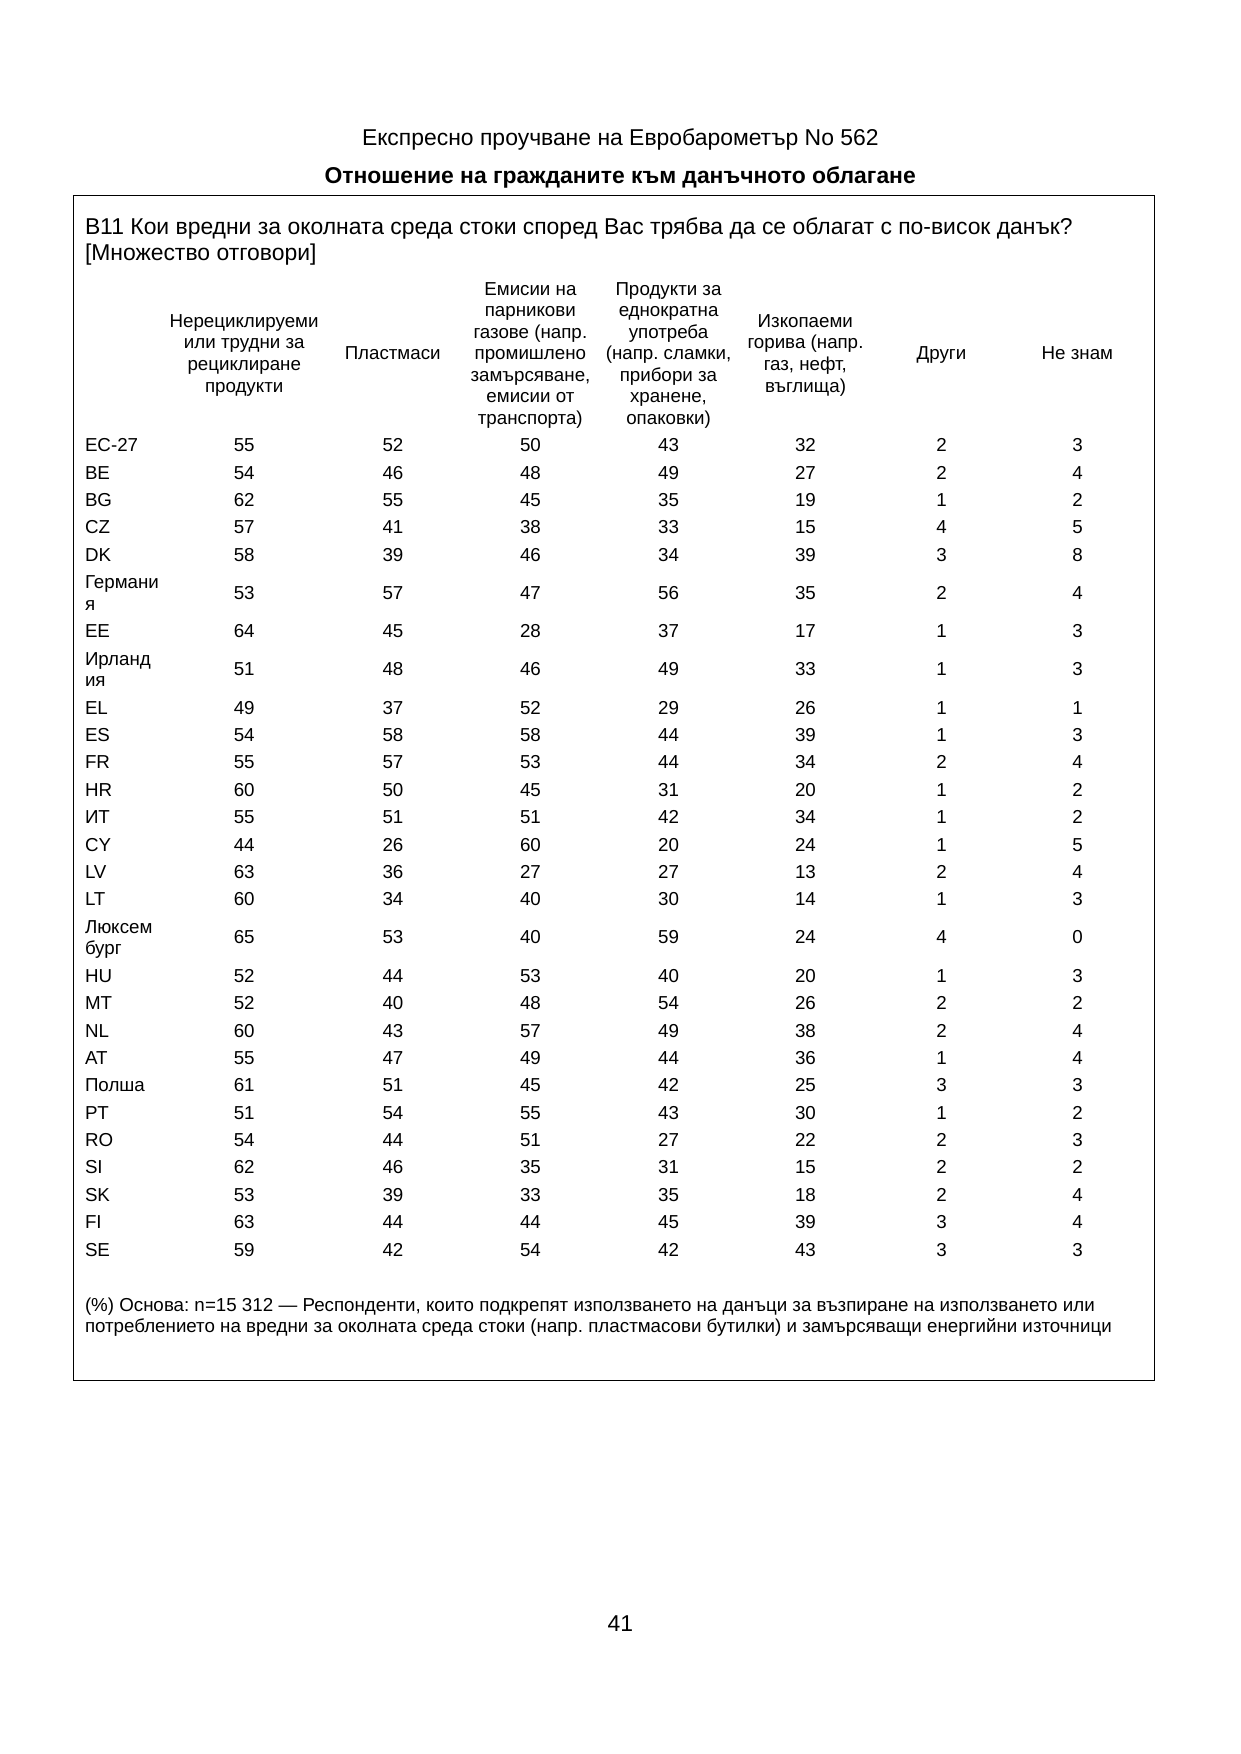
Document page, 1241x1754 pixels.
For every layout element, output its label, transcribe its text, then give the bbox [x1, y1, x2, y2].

table_cell 32 [737, 431, 873, 459]
table_cell 57 [164, 514, 324, 541]
table_cell 2 [873, 858, 1009, 885]
table_cell 4 [1009, 568, 1145, 617]
table_cell SK [82, 1181, 163, 1208]
table_cell 3 [1009, 431, 1145, 459]
table_cell 49 [599, 645, 737, 693]
table_cell BE [82, 459, 163, 486]
table_cell FI [82, 1208, 163, 1236]
table_cell 38 [737, 1016, 873, 1044]
table_cell 63 [164, 1208, 324, 1236]
table_cell 25 [737, 1071, 873, 1099]
table_cell Не знам [1009, 275, 1145, 431]
table_cell 54 [599, 989, 737, 1016]
table_cell 27 [599, 1126, 737, 1153]
table_cell 60 [164, 776, 324, 803]
table_cell 1 [873, 617, 1009, 644]
table_cell DK [82, 541, 163, 568]
table_cell 14 [737, 885, 873, 913]
table_cell 27 [461, 858, 599, 885]
table_cell 2 [873, 1016, 1009, 1044]
table_cell [164, 1263, 324, 1290]
table_cell 58 [324, 721, 461, 748]
table_cell 2 [1009, 776, 1145, 803]
table_cell 44 [599, 1044, 737, 1071]
table_cell 4 [1009, 858, 1145, 885]
table_cell 55 [164, 748, 324, 776]
table_cell 37 [599, 617, 737, 644]
table_cell 1 [873, 721, 1009, 748]
table_cell 27 [599, 858, 737, 885]
table_cell 30 [737, 1099, 873, 1126]
table_cell 2 [873, 459, 1009, 486]
table_cell 36 [324, 858, 461, 885]
table_cell HR [82, 776, 163, 803]
table_cell PT [82, 1099, 163, 1126]
table_cell 55 [324, 486, 461, 513]
table_cell 40 [461, 885, 599, 913]
table_cell 51 [324, 1071, 461, 1099]
table_cell 42 [599, 1071, 737, 1099]
table_cell 40 [599, 962, 737, 989]
table_cell 39 [737, 541, 873, 568]
table_cell 2 [1009, 803, 1145, 831]
table_cell 40 [324, 989, 461, 1016]
table_cell 43 [599, 431, 737, 459]
table_cell 46 [324, 1154, 461, 1181]
table_cell 42 [599, 1236, 737, 1263]
table_cell BG [82, 486, 163, 513]
table_cell 27 [737, 459, 873, 486]
table_cell 54 [461, 1236, 599, 1263]
table_cell 44 [324, 1208, 461, 1236]
table_cell 26 [324, 831, 461, 858]
table_cell 24 [737, 913, 873, 962]
table_cell 31 [599, 776, 737, 803]
table_cell 44 [324, 962, 461, 989]
table_cell 51 [164, 645, 324, 693]
table_cell 57 [324, 748, 461, 776]
table_cell 42 [599, 803, 737, 831]
table_cell 46 [324, 459, 461, 486]
table_cell RO [82, 1126, 163, 1153]
table_cell 33 [737, 645, 873, 693]
table_cell 4 [1009, 1016, 1145, 1044]
table_cell 61 [164, 1071, 324, 1099]
table_cell 60 [164, 1016, 324, 1044]
table_cell 46 [461, 645, 599, 693]
table_cell 47 [461, 568, 599, 617]
table_cell 53 [461, 962, 599, 989]
table_cell 39 [324, 1181, 461, 1208]
table_cell 26 [737, 694, 873, 721]
table_cell 53 [461, 748, 599, 776]
table_cell 18 [737, 1181, 873, 1208]
table_cell 3 [1009, 1071, 1145, 1099]
table_cell 4 [1009, 748, 1145, 776]
table_cell 63 [164, 858, 324, 885]
table_cell 1 [873, 885, 1009, 913]
table_cell 4 [1009, 459, 1145, 486]
table_cell 22 [737, 1126, 873, 1153]
table_cell 3 [1009, 617, 1145, 644]
table_cell SI [82, 1154, 163, 1181]
table_cell 35 [461, 1154, 599, 1181]
table_cell 44 [461, 1208, 599, 1236]
table_cell 3 [873, 1208, 1009, 1236]
table_cell 54 [324, 1099, 461, 1126]
table_cell 15 [737, 1154, 873, 1181]
table_cell 60 [461, 831, 599, 858]
table_cell AT [82, 1044, 163, 1071]
table_cell NL [82, 1016, 163, 1044]
table_cell 1 [873, 694, 1009, 721]
table_cell LV [82, 858, 163, 885]
table_cell 57 [324, 568, 461, 617]
table_cell 3 [873, 541, 1009, 568]
table_cell ИТ [82, 803, 163, 831]
table_cell 3 [1009, 962, 1145, 989]
table_cell 51 [164, 1099, 324, 1126]
table_cell 34 [324, 885, 461, 913]
table_cell 49 [164, 694, 324, 721]
table_cell 40 [461, 913, 599, 962]
table_cell 3 [1009, 645, 1145, 693]
table_cell [82, 275, 163, 431]
table_header В11 Кои вредни за околната среда стоки според Вас трябва да се облагат с по-висок данък? [Множество отговори] [82, 204, 1145, 274]
table_cell [599, 1263, 737, 1290]
table_cell 38 [461, 514, 599, 541]
table_cell 45 [461, 776, 599, 803]
table_cell 15 [737, 514, 873, 541]
table_cell 62 [164, 486, 324, 513]
table_cell 37 [324, 694, 461, 721]
table_cell 1 [873, 803, 1009, 831]
table_cell Изкопаеми горива (напр. газ, нефт, въглища) [737, 275, 873, 431]
table_cell 34 [737, 803, 873, 831]
table_cell 44 [599, 721, 737, 748]
table_cell 13 [737, 858, 873, 885]
table_cell CY [82, 831, 163, 858]
table_cell 53 [164, 568, 324, 617]
table_cell 53 [164, 1181, 324, 1208]
table_cell 59 [599, 913, 737, 962]
table_cell 20 [737, 776, 873, 803]
table_cell 39 [737, 1208, 873, 1236]
table_cell 1 [873, 486, 1009, 513]
table_cell 59 [164, 1236, 324, 1263]
table_cell 43 [599, 1099, 737, 1126]
table_cell 52 [164, 962, 324, 989]
table_cell Други [873, 275, 1009, 431]
table_cell 17 [737, 617, 873, 644]
table_cell 58 [461, 721, 599, 748]
table_cell 50 [461, 431, 599, 459]
table_cell 2 [1009, 1099, 1145, 1126]
table_cell 1 [873, 831, 1009, 858]
table_cell 55 [164, 803, 324, 831]
table_cell 51 [461, 1126, 599, 1153]
table_cell 29 [599, 694, 737, 721]
table_cell 64 [164, 617, 324, 644]
table_cell 43 [737, 1236, 873, 1263]
table_cell [82, 1263, 163, 1290]
table_cell 48 [324, 645, 461, 693]
table_cell 1 [873, 1099, 1009, 1126]
table_cell 24 [737, 831, 873, 858]
table_cell 45 [324, 617, 461, 644]
table_cell 44 [599, 748, 737, 776]
table_cell 2 [1009, 1154, 1145, 1181]
table_cell 52 [164, 989, 324, 1016]
table_cell Люксембург [82, 913, 163, 962]
table_cell CZ [82, 514, 163, 541]
table_cell 1 [873, 1044, 1009, 1071]
table_cell 26 [737, 989, 873, 1016]
table_cell 55 [164, 1044, 324, 1071]
table_cell [324, 1263, 461, 1290]
table_cell 35 [599, 486, 737, 513]
table_cell 52 [461, 694, 599, 721]
table_cell Нерециклируеми или трудни за рециклиране продукти [164, 275, 324, 431]
table_cell 52 [324, 431, 461, 459]
table_cell 28 [461, 617, 599, 644]
table_cell FR [82, 748, 163, 776]
table_cell 55 [164, 431, 324, 459]
table_cell 2 [1009, 486, 1145, 513]
table_cell 2 [873, 989, 1009, 1016]
table_cell Полша [82, 1071, 163, 1099]
table_cell 45 [461, 486, 599, 513]
table_cell 3 [1009, 1126, 1145, 1153]
table_cell 2 [873, 1126, 1009, 1153]
table_cell 2 [873, 568, 1009, 617]
table_cell 33 [599, 514, 737, 541]
table_cell 39 [324, 541, 461, 568]
table_cell 2 [873, 431, 1009, 459]
table_cell 4 [873, 913, 1009, 962]
table_cell 3 [873, 1236, 1009, 1263]
table_cell MT [82, 989, 163, 1016]
table_cell EL [82, 694, 163, 721]
table_cell 4 [1009, 1181, 1145, 1208]
table_cell LT [82, 885, 163, 913]
table_cell 45 [599, 1208, 737, 1236]
table_cell 4 [1009, 1208, 1145, 1236]
table_cell 62 [164, 1154, 324, 1181]
table_cell 1 [873, 776, 1009, 803]
table_cell 2 [1009, 989, 1145, 1016]
table_cell Пластмаси [324, 275, 461, 431]
table_cell 54 [164, 721, 324, 748]
table_cell 1 [873, 645, 1009, 693]
table_cell 1 [873, 962, 1009, 989]
table_cell 49 [599, 459, 737, 486]
table_cell 39 [737, 721, 873, 748]
table_cell SE [82, 1236, 163, 1263]
table_cell ЕС-27 [82, 431, 163, 459]
table_cell Ирландия [82, 645, 163, 693]
table_cell 49 [599, 1016, 737, 1044]
table_cell 20 [737, 962, 873, 989]
table_cell 4 [873, 514, 1009, 541]
table_cell 3 [1009, 721, 1145, 748]
table_cell 2 [873, 748, 1009, 776]
table_cell 5 [1009, 831, 1145, 858]
table_cell 36 [737, 1044, 873, 1071]
table_cell 57 [461, 1016, 599, 1044]
table_cell 19 [737, 486, 873, 513]
table_cell Продукти за еднократна употреба (напр. сламки, прибори за хранене, опаковки) [599, 275, 737, 431]
table_cell 54 [164, 1126, 324, 1153]
table_cell 8 [1009, 541, 1145, 568]
table_cell 33 [461, 1181, 599, 1208]
table_cell 5 [1009, 514, 1145, 541]
table_cell 44 [324, 1126, 461, 1153]
table_cell 3 [1009, 1236, 1145, 1263]
table_cell 43 [324, 1016, 461, 1044]
table_cell EE [82, 617, 163, 644]
table_cell [461, 1263, 599, 1290]
table_cell 49 [461, 1044, 599, 1071]
table_cell 55 [461, 1099, 599, 1126]
table_cell 2 [873, 1181, 1009, 1208]
table_cell 54 [164, 459, 324, 486]
table_cell 51 [324, 803, 461, 831]
table_cell 2 [873, 1154, 1009, 1181]
table_cell ES [82, 721, 163, 748]
table_cell 30 [599, 885, 737, 913]
table_cell [737, 1263, 873, 1290]
table_cell 35 [599, 1181, 737, 1208]
table_cell 42 [324, 1236, 461, 1263]
table_cell 46 [461, 541, 599, 568]
table_cell [873, 1263, 1009, 1290]
table_cell 53 [324, 913, 461, 962]
table_cell 58 [164, 541, 324, 568]
table_cell 47 [324, 1044, 461, 1071]
table_cell 65 [164, 913, 324, 962]
table_cell Германия [82, 568, 163, 617]
table_cell 20 [599, 831, 737, 858]
table_cell 3 [1009, 885, 1145, 913]
table_cell [1009, 1263, 1145, 1290]
table_cell 31 [599, 1154, 737, 1181]
table_cell 56 [599, 568, 737, 617]
table_cell 3 [873, 1071, 1009, 1099]
table_cell 48 [461, 459, 599, 486]
table_cell HU [82, 962, 163, 989]
table_cell 50 [324, 776, 461, 803]
table_cell 51 [461, 803, 599, 831]
table_cell 60 [164, 885, 324, 913]
table_cell 0 [1009, 913, 1145, 962]
table_cell 44 [164, 831, 324, 858]
table_cell 45 [461, 1071, 599, 1099]
table_cell 34 [599, 541, 737, 568]
table_cell 1 [1009, 694, 1145, 721]
table_cell 4 [1009, 1044, 1145, 1071]
table_cell Емисии на парникови газове (напр. промишлено замърсяване, емисии от транспорта) [461, 275, 599, 431]
table_cell 34 [737, 748, 873, 776]
table_cell 48 [461, 989, 599, 1016]
table_cell 35 [737, 568, 873, 617]
table_cell (%) Основа: n=15 312 — Респонденти, които подкрепят използването на данъци за възпиране на използването или потреблението на вредни за околната среда стоки (напр. пластмасови бутилки) и замърсяващи енергийни източници [82, 1290, 1145, 1339]
table_cell 41 [324, 514, 461, 541]
